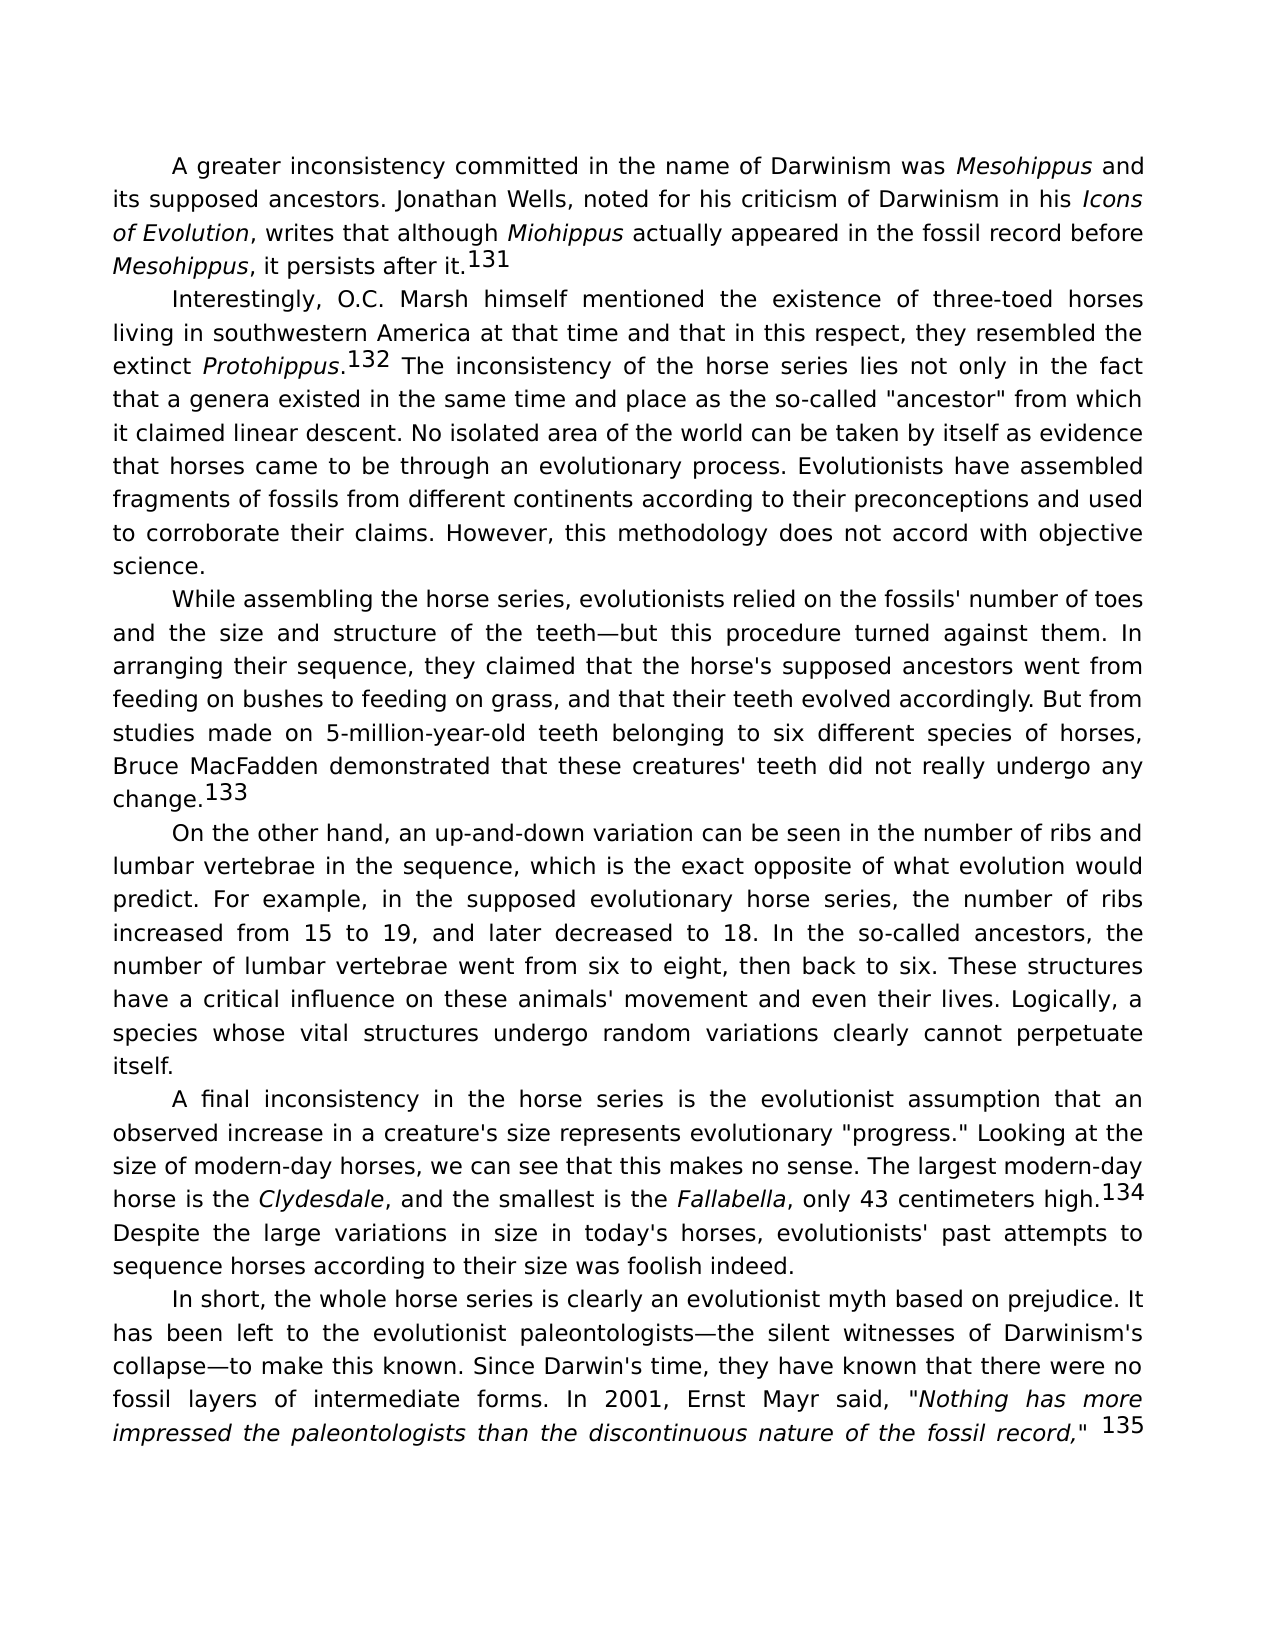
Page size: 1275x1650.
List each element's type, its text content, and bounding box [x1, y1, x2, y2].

text While assembling the horse series, evolutionists relied on the fossils' number of toes and the size and structure of the teeth—but this procedure turned against them. In arranging their sequence, they claimed that the horse's supposed ancestors went from feeding on bushes to feeding on grass, and that their teeth evolved accordingly. But from studies made on 5-million-year-old teeth belonging to six different species of horses, Bruce MacFadden demonstrated that these creatures' teeth did not really undergo any change.133 [112, 581, 1145, 814]
text In short, the whole horse series is clearly an evolutionist myth based on prejudice. It has been left to the evolutionist paleontologists—the silent witnesses of Darwinism's collapse—to make this known. Since Darwin's time, they have known that there were no fossil layers of intermediate forms. In 2001, Ernst Mayr said, "Nothing has more impressed the paleontologists than the discontinuous nature of the fossil record," 135 [112, 1281, 1145, 1448]
text Interestingly, O.C. Marsh himself mentioned the existence of three-toed horses living in southwestern America at that time and that in this respect, they resembled the extinct Protohippus.132 The inconsistency of the horse series lies not only in the fact that a genera existed in the same time and place as the so-called "ancestor" from which it claimed linear descent. No isolated area of the world can be taken by itself as evidence that horses came to be through an evolutionary process. Evolutionists have assembled fragments of fossils from different continents according to their preconceptions and used to corroborate their claims. However, this methodology does not accord with objective science. [112, 281, 1145, 581]
text A final inconsistency in the horse series is the evolutionist assumption that an observed increase in a creature's size represents evolutionary "progress." Looking at the size of modern-day horses, we can see that this makes no sense. The largest modern-day horse is the Clydesdale, and the smallest is the Fallabella, only 43 centimeters high.134 Despite the large variations in size in today's horses, evolutionists' past attempts to sequence horses according to their size was foolish indeed. [112, 1081, 1145, 1281]
text On the other hand, an up-and-down variation can be seen in the number of ribs and lumbar vertebrae in the sequence, which is the exact opposite of what evolution would predict. For example, in the supposed evolutionary horse series, the number of ribs increased from 15 to 19, and later decreased to 18. In the so-called ancestors, the number of lumbar vertebrae went from six to eight, then back to six. These structures have a critical influence on these animals' movement and even their lives. Logically, a species whose vital structures undergo random variations clearly cannot perpetuate itself. [112, 814, 1145, 1081]
text A greater inconsistency committed in the name of Darwinism was Mesohippus and its supposed ancestors. Jonathan Wells, noted for his criticism of Darwinism in his Icons of Evolution, writes that although Miohippus actually appeared in the fossil record before Mesohippus, it persists after it.131 [112, 148, 1145, 281]
